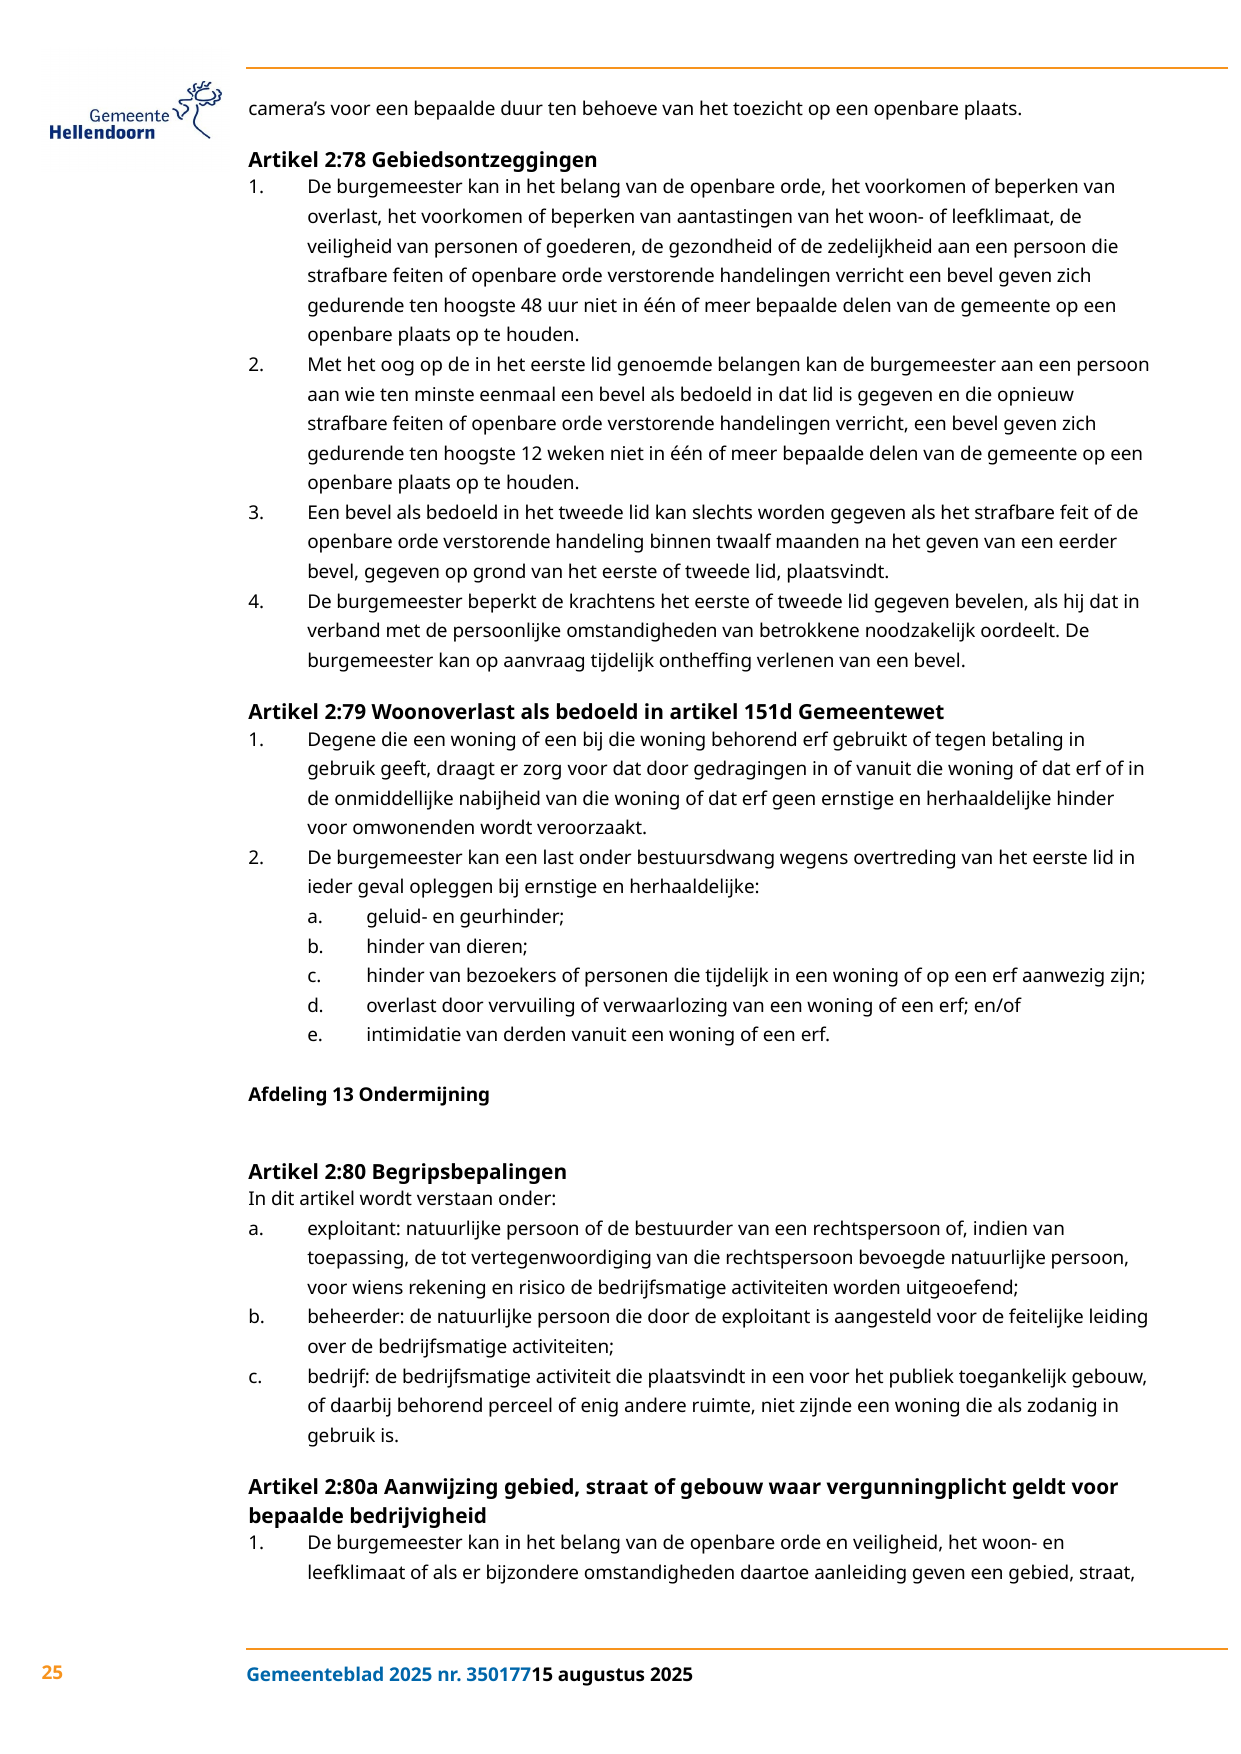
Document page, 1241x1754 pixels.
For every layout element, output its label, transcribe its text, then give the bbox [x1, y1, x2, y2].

text Artikel 2:80a Aanwijzing gebied, straat of gebouw waar vergunningplicht geldt voor bepaalde bedrijvigheid [248, 1472, 1152, 1529]
text Afdeling 13 Ondermijning [248, 1081, 1152, 1107]
list Een bevel als bedoeld in het tweede lid kan slechts worden gegeven als het strafbare feit of de openbare orde verstorende handeling binnen twaalf maanden na het geven van een eerder bevel, gegeven op grond van het eerste of tweede lid, plaatsvindt. [248, 499, 1152, 584]
list De burgemeester kan een last onder bestuursdwang wegens overtreding van het eerste lid in ieder geval opleggen bij ernstige en herhaaldelijke: [248, 844, 1152, 899]
list De burgemeester kan in het belang van de openbare orde, het voorkomen of beperken van overlast, het voorkomen of beperken van aantastingen van het woon- of leefklimaat, de veiligheid van personen of goederen, de gezondheid of de zedelijkheid aan een persoon die strafbare feiten of openbare orde verstorende handelingen verricht een bevel geven zich gedurende ten hoogste 48 uur niet in één of meer bepaalde delen van de gemeente op een openbare plaats op te houden. [248, 174, 1152, 347]
text Artikel 2:80 Begripsbepalingen [248, 1157, 1152, 1185]
list Degene die een woning of een bij die woning behorend erf gebruikt of tegen betaling in gebruik geeft, draagt er zorg voor dat door gedragingen in of vanuit die woning of dat erf of in de onmiddellijke nabijheid van die woning of dat erf geen ernstige en herhaaldelijke hinder voor omwonenden wordt veroorzaakt. [248, 726, 1152, 840]
list geluid- en geurhinder; [307, 903, 1152, 929]
text Artikel 2:78 Gebiedsontzeggingen [248, 145, 1152, 174]
list intimidatie van derden vanuit een woning of een erf. [307, 1022, 1152, 1047]
text In dit artikel wordt verstaan onder: [248, 1185, 1152, 1211]
list beheerder: de natuurlijke persoon die door de exploitant is aangesteld voor de feitelijke leiding over de bedrijfsmatige activiteiten; [248, 1304, 1152, 1359]
text camera’s voor een bepaalde duur ten behoeve van het toezicht op een openbare plaats. [248, 95, 1152, 121]
list bedrijf: de bedrijfsmatige activiteit die plaatsvindt in een voor het publiek toegankelijk gebouw, of daarbij behorend perceel of enig andere ruimte, niet zijnde een woning die als zodanig in gebruik is. [248, 1363, 1152, 1448]
list hinder van bezoekers of personen die tijdelijk in een woning of op een erf aanwezig zijn; [307, 962, 1152, 988]
picture [41, 47, 231, 172]
text Artikel 2:79 Woonoverlast als bedoeld in artikel 151d Gemeentewet [248, 697, 1152, 726]
list De burgemeester kan in het belang van de openbare orde en veiligheid, het woon- en leefklimaat of als er bijzondere omstandigheden daartoe aanleiding geven een gebied, straat, [248, 1529, 1152, 1585]
list hinder van dieren; [307, 933, 1152, 959]
list Met het oog op de in het eerste lid genoemde belangen kan de burgemeester aan een persoon aan wie ten minste eenmaal een bevel als bedoeld in dat lid is gegeven en die opnieuw strafbare feiten of openbare orde verstorende handelingen verricht, een bevel geven zich gedurende ten hoogste 12 weken niet in één of meer bepaalde delen van de gemeente op een openbare plaats op te houden. [248, 351, 1152, 495]
list overlast door vervuiling of verwaarlozing van een woning of een erf; en/of [307, 992, 1152, 1018]
list exploitant: natuurlijke persoon of de bestuurder van een rechtspersoon of, indien van toepassing, de tot vertegenwoordiging van die rechtspersoon bevoegde natuurlijke persoon, voor wiens rekening en risico de bedrijfsmatige activiteiten worden uitgeoefend; [248, 1215, 1152, 1300]
list De burgemeester beperkt de krachtens het eerste of tweede lid gegeven bevelen, als hij dat in verband met de persoonlijke omstandigheden van betrokkene noodzakelijk oordeelt. De burgemeester kan op aanvraag tijdelijk ontheffing verlenen van een bevel. [248, 588, 1152, 673]
